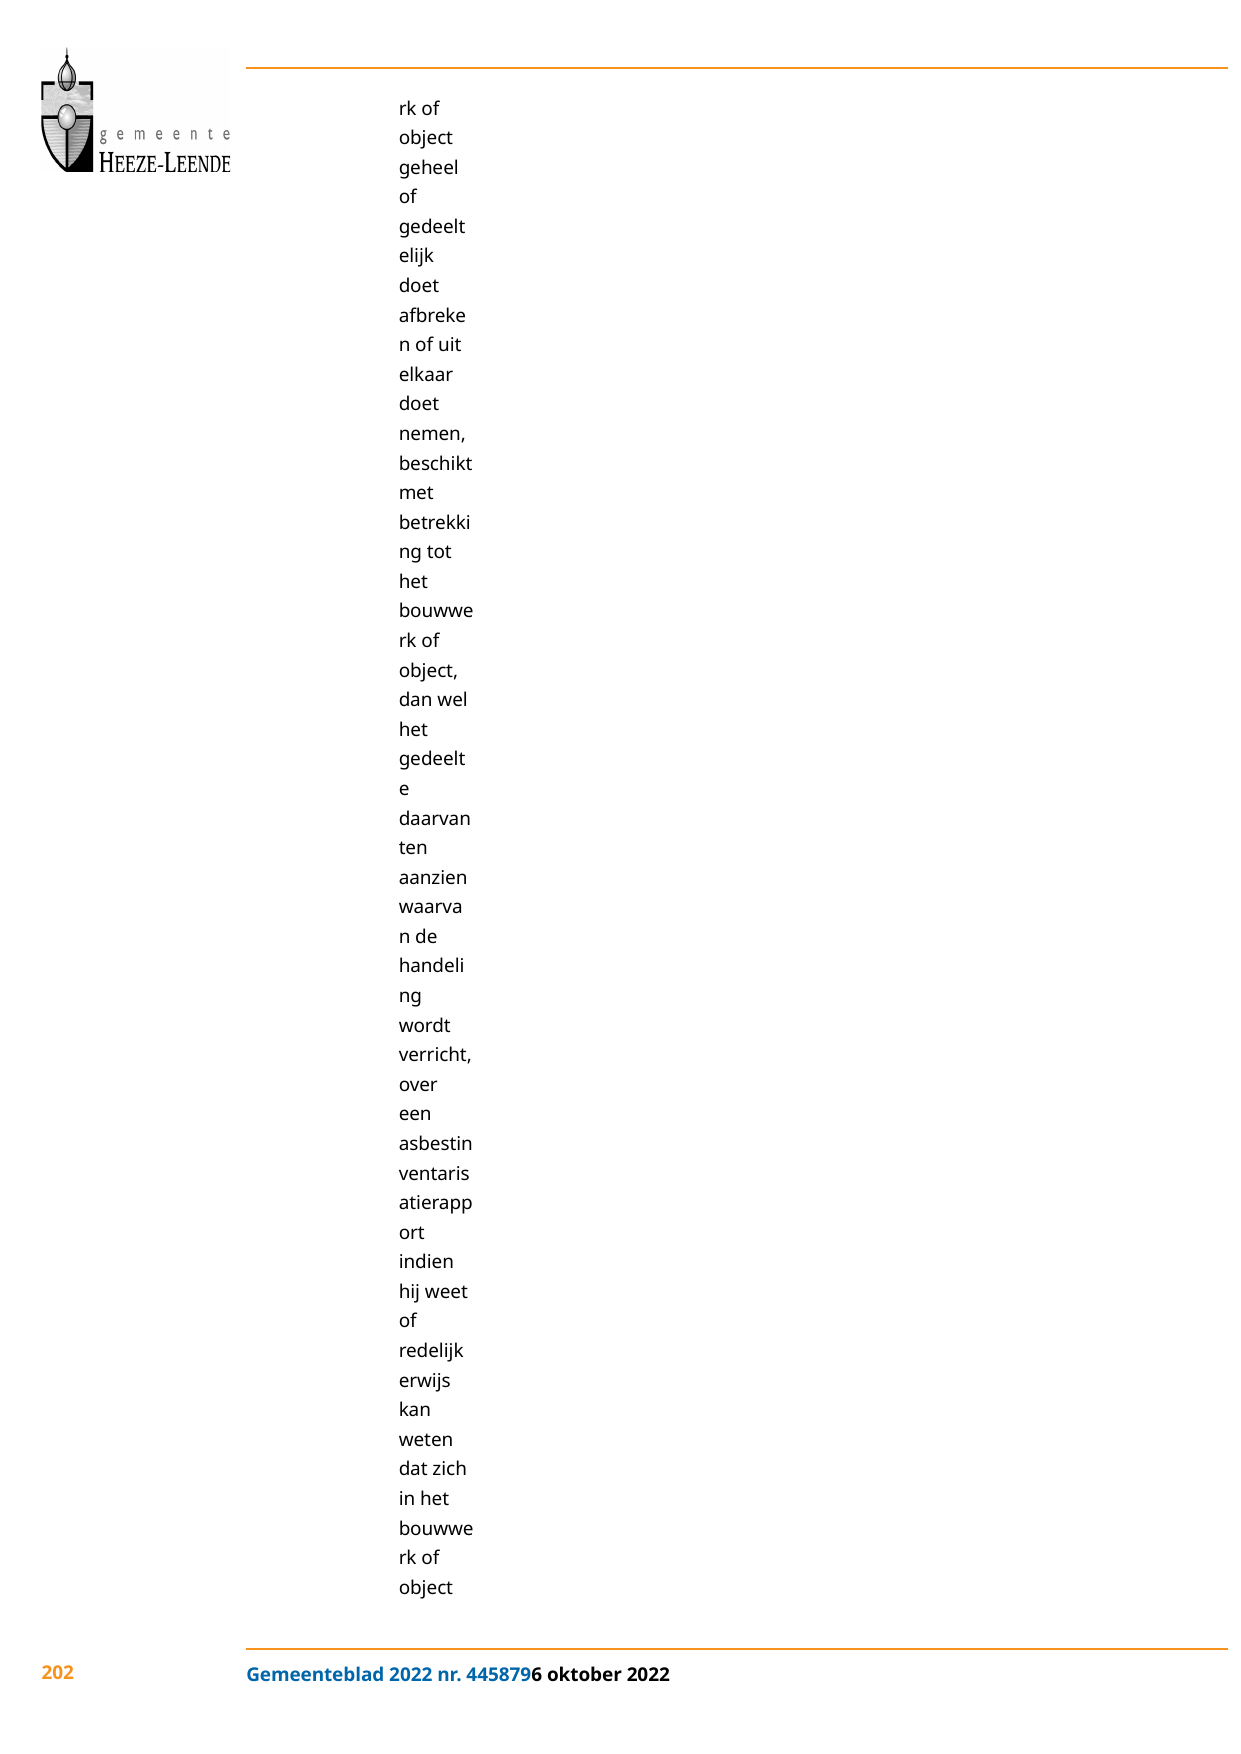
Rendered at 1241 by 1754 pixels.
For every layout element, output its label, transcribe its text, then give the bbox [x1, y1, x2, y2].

table_cell rk of object geheel of gedeeltelijk doet afbreken of uit elkaar doet nemen, beschikt met betrekking tot het bouwwerk of object, dan wel het gedeelte daarvan ten aanzien waarvan de handeling wordt verricht, over een asbestinventarisatierapport indien hij weet of redelijkerwijs kan weten dat zich in het bouwwerk of object [399, 95, 474, 1600]
table_cell [323, 95, 398, 1600]
table_cell [850, 95, 926, 1600]
table_cell [926, 95, 1001, 1600]
table_cell [775, 95, 850, 1600]
table_cell [474, 95, 700, 1600]
table_cell [1001, 95, 1076, 1600]
table_cell [700, 95, 775, 1600]
picture [41, 47, 231, 172]
table_cell [248, 95, 323, 1600]
